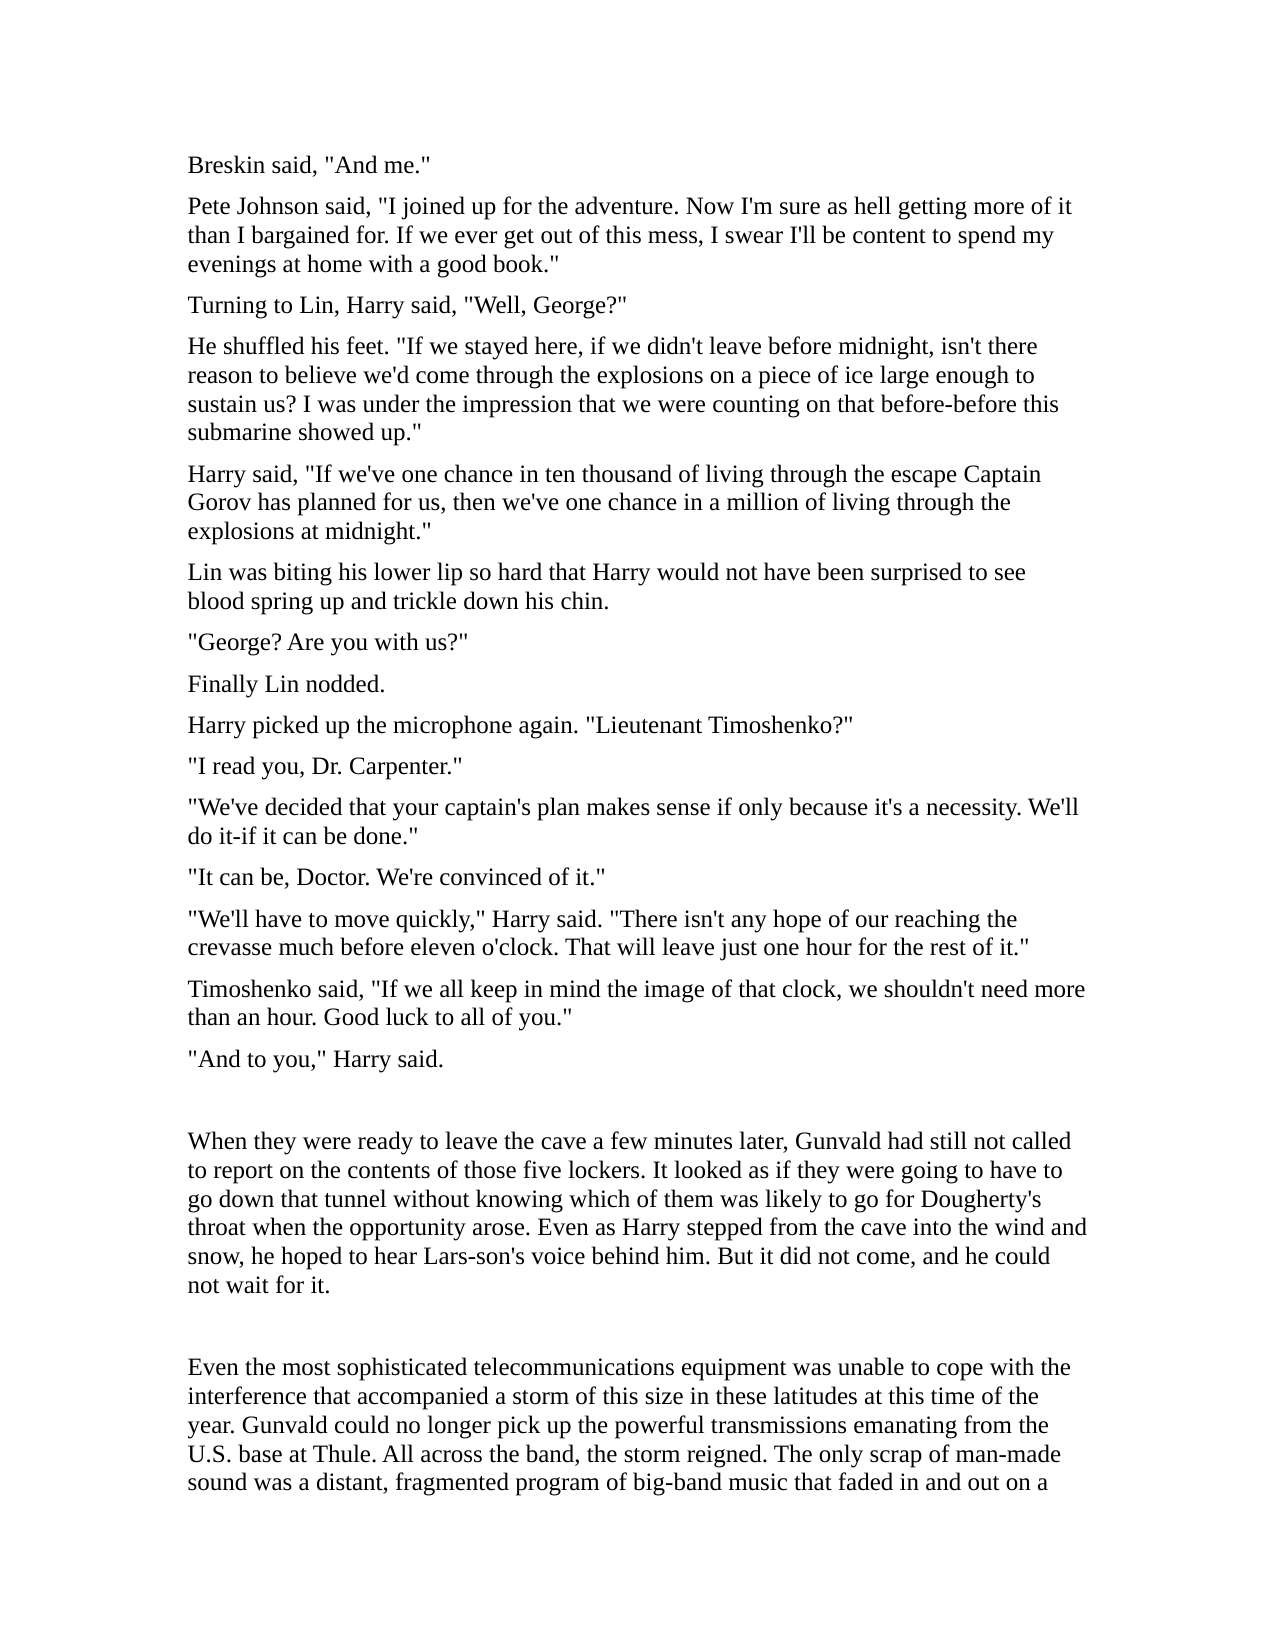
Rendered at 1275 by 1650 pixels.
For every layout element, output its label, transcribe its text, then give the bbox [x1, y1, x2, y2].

text Breskin said, "And me." [187, 150, 1087, 179]
text Timoshenko said, "If we all keep in mind the image of that clock, we shouldn't need more than an hour. Good luck to all of you." [187, 974, 1087, 1031]
text "It can be, Doctor. We're convinced of it." [187, 862, 1087, 891]
text "I read you, Dr. Carpenter." [187, 751, 1087, 780]
text Pete Johnson said, "I joined up for the adventure. Now I'm sure as hell getting more of it than I bargained for. If we ever get out of this mess, I swear I'll be content to spend my evenings at home with a good book." [187, 191, 1087, 277]
text "George? Are you with us?" [187, 627, 1087, 656]
text "We've decided that your captain's plan makes sense if only because it's a necessity. We'll do it-if it can be done." [187, 792, 1087, 850]
text Harry said, "If we've one chance in ten thousand of living through the escape Captain Gorov has planned for us, then we've one chance in a million of living through the explosions at midnight." [187, 459, 1087, 545]
text "We'll have to move quickly," Harry said. "There isn't any hope of our reaching the crevasse much before eleven o'clock. That will leave just one hour for the rest of it." [187, 904, 1087, 961]
text When they were ready to leave the cave a few minutes later, Gunvald had still not called to report on the contents of those five lockers. It looked as if they were going to have to go down that tunnel without knowing which of them was likely to go for Dougherty's throat when the opportunity arose. Even as Harry stepped from the cave into the wind and snow, he hoped to hear Lars-son's voice behind him. But it did not come, and he could not wait for it. [187, 1126, 1087, 1299]
text Lin was biting his lower lip so hard that Harry would not have been surprised to see blood spring up and trickle down his chin. [187, 557, 1087, 615]
text Finally Lin nodded. [187, 669, 1087, 697]
text Harry picked up the microphone again. "Lieutenant Timoshenko?" [187, 710, 1087, 739]
text "And to you," Harry said. [187, 1044, 1087, 1072]
text Turning to Lin, Harry said, "Well, George?" [187, 290, 1087, 319]
text Even the most sophisticated telecommunications equipment was unable to cope with the interference that accompanied a storm of this size in these latitudes at this time of the year. Gunvald could no longer pick up the powerful transmissions emanating from the U.S. base at Thule. All across the band, the storm reigned. The only scrap of man-made sound was a distant, fragmented program of big-band music that faded in and out on a [187, 1352, 1087, 1496]
text He shuffled his feet. "If we stayed here, if we didn't leave before midnight, isn't there reason to believe we'd come through the explosions on a piece of ice large enough to sustain us? I was under the impression that we were counting on that before-before this submarine showed up." [187, 331, 1087, 446]
